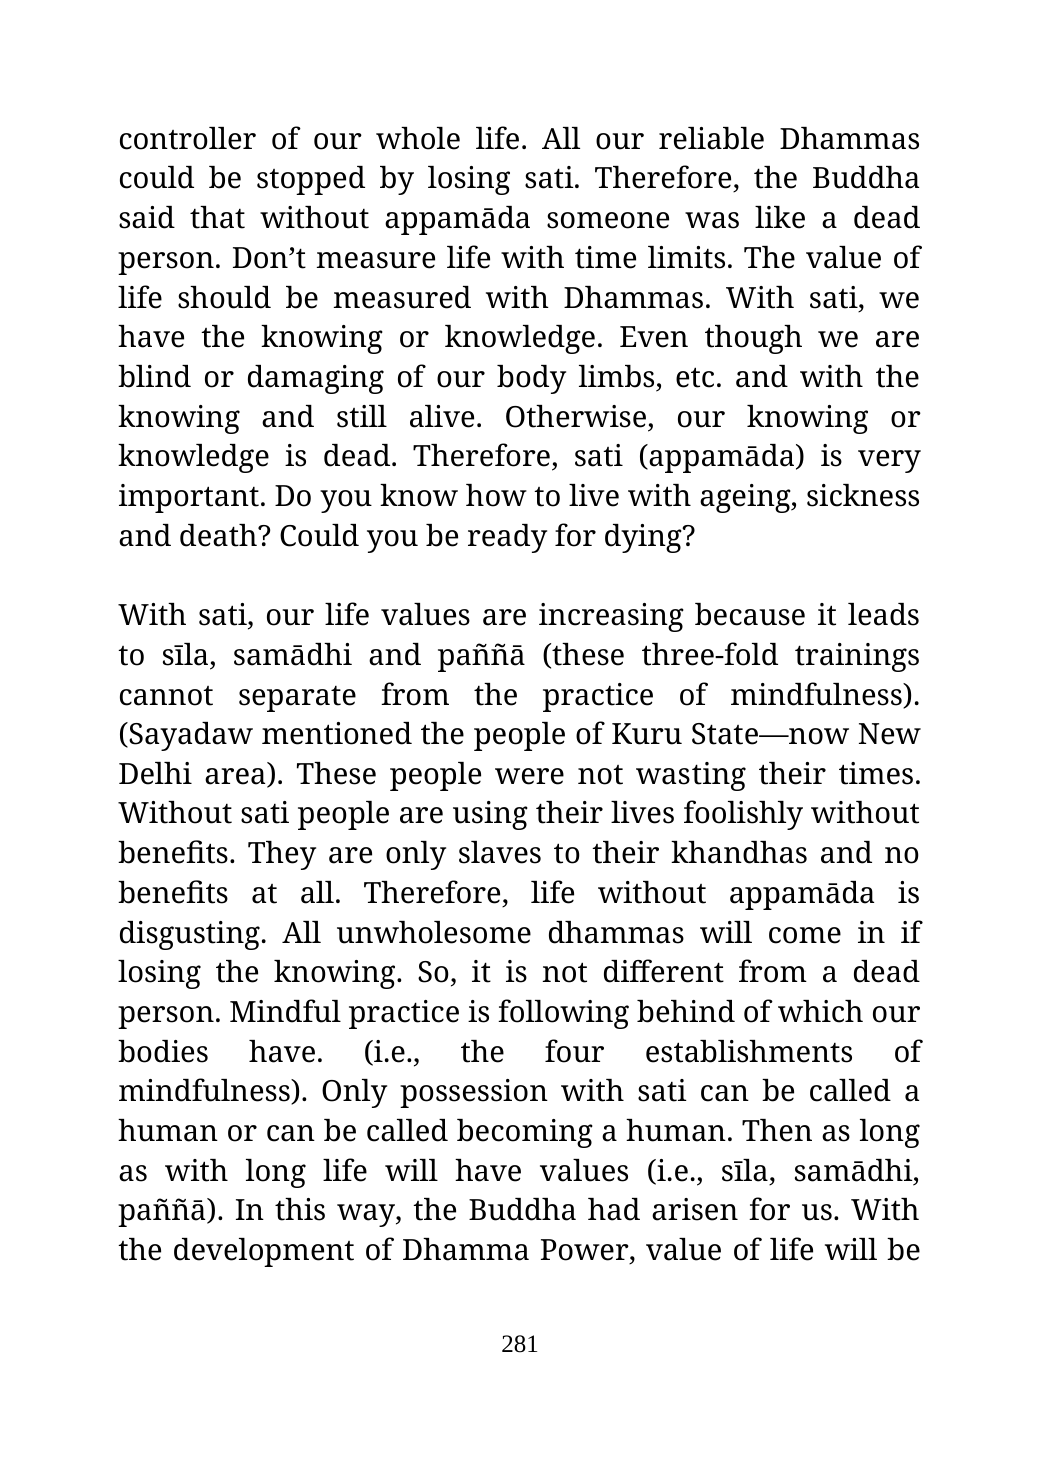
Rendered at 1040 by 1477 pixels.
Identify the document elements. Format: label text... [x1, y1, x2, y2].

text controller of our whole life. All our reliable Dhammas could be stopped by losing sati. Therefore, the Buddha said that without appamāda someone was like a dead person. Don’t measure life with time limits. The value of life should be measured with Dhammas. With sati, we have the knowing or knowledge. Even though we are blind or damaging of our body limbs, etc. and with the knowing and still alive. Otherwise, our knowing or knowledge is dead. Therefore, sati (appamāda) is very important. Do you know how to live with ageing, sickness and death? Could you be ready for dying? [118, 118, 922, 555]
text With sati, our life values are increasing because it leads to sīla, samādhi and paññā (these three-fold trainings cannot separate from the practice of mindfulness). (Sayadaw mentioned the people of Kuru State—now New Delhi area). These people were not wasting their times. Without sati people are using their lives foolishly without benefits. They are only slaves to their khandhas and no benefits at all. Therefore, life without appamāda is disgusting. All unwholesome dhammas will come in if losing the knowing. So, it is not different from a dead person. Mindful practice is following behind of which our bodies have. (i.e., the four establishments of mindfulness). Only possession with sati can be called a human or can be called becoming a human. Then as long as with long life will have values (i.e., sīla, samādhi, paññā). In this way, the Buddha had arisen for us. With the development of Dhamma Power, value of life will be [118, 594, 922, 1269]
